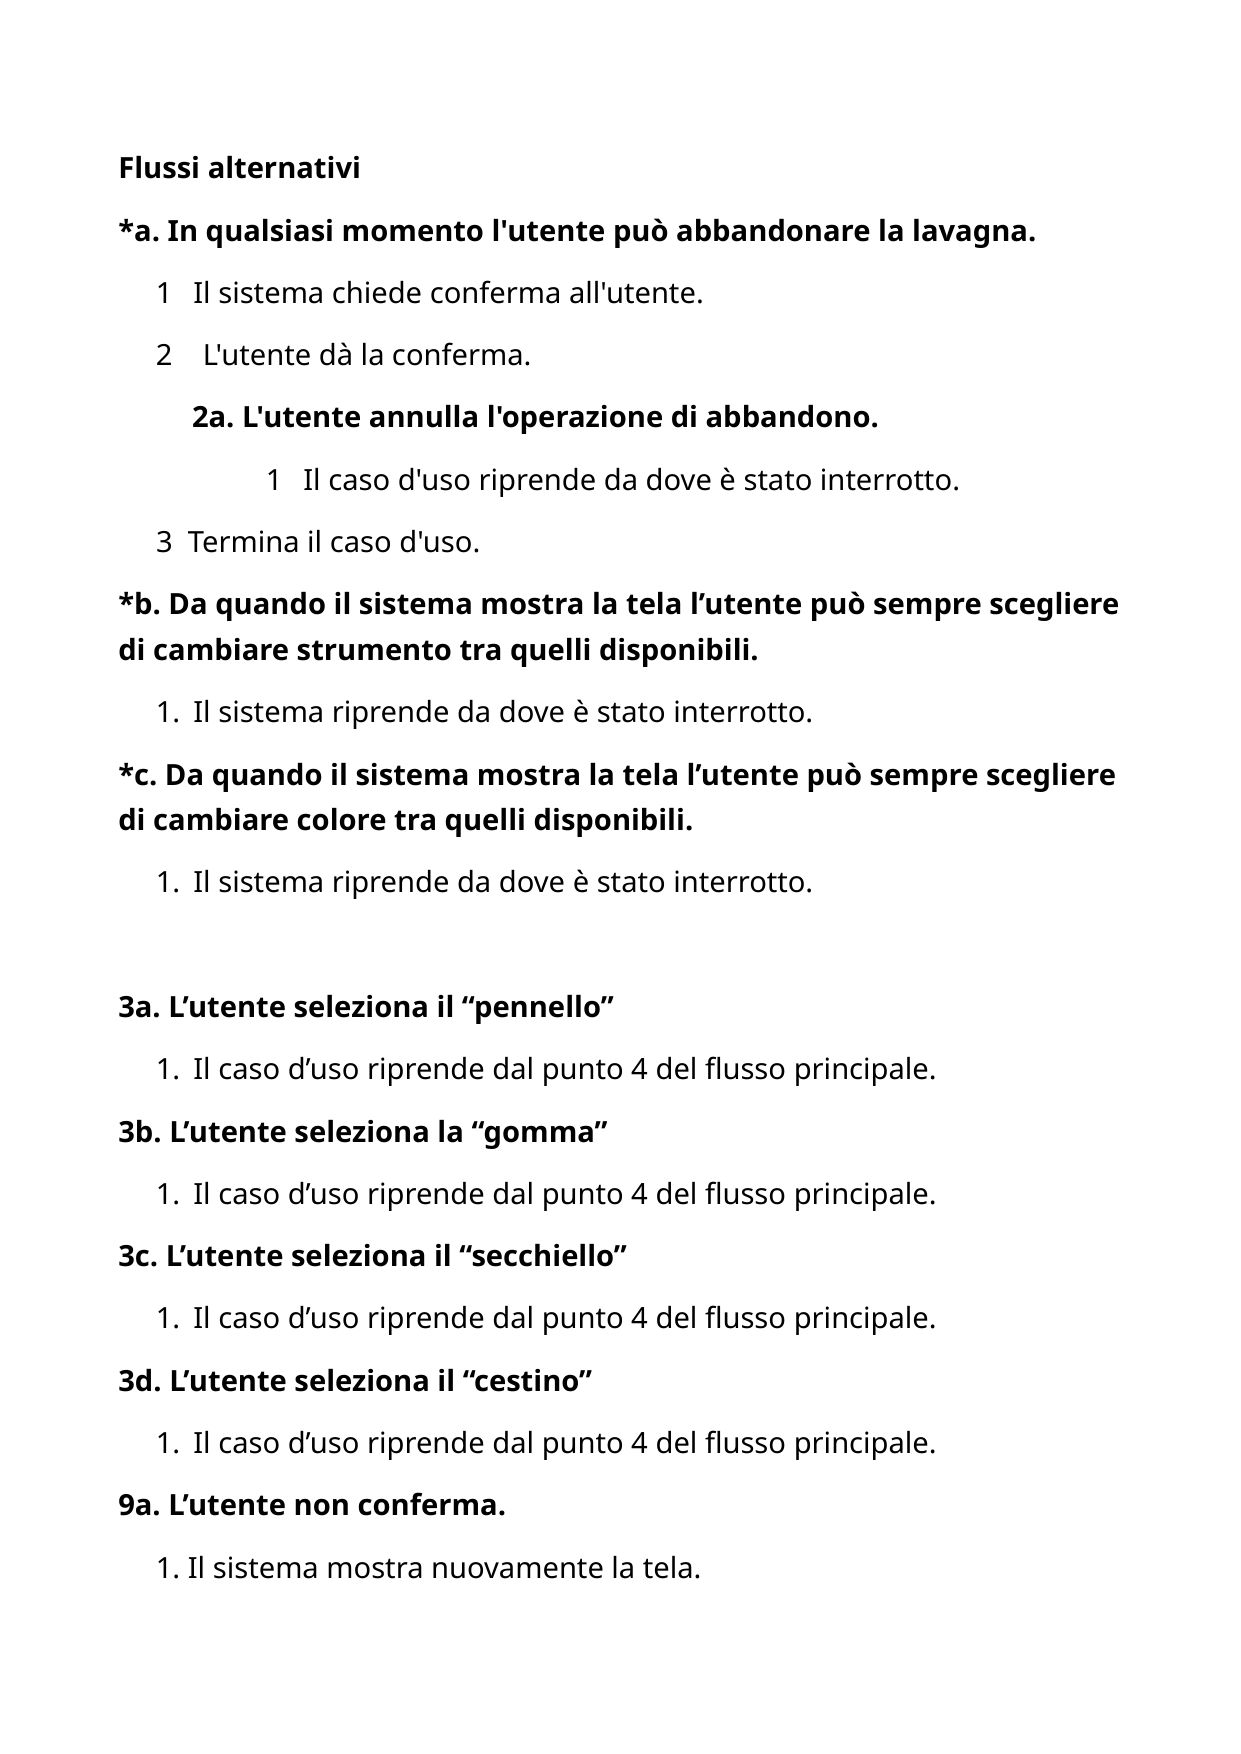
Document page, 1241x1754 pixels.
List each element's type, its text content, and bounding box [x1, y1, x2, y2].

list Il caso d’uso riprende dal punto 4 del flusso principale. [156, 1173, 1122, 1213]
text 3a. L’utente seleziona il “pennello” [118, 986, 1122, 1026]
list Il caso d’uso riprende dal punto 4 del flusso principale. [156, 1298, 1122, 1337]
text 2 L'utente dà la conferma. [118, 334, 1122, 374]
list Il sistema riprende da dove è stato interrotto. [156, 862, 1122, 901]
list Il caso d’uso riprende dal punto 4 del flusso principale. [156, 1049, 1122, 1088]
text *c. Da quando il sistema mostra la tela l’utente può sempre scegliere di cambiare colore tra quelli disponibili. [118, 754, 1122, 839]
text *a. In qualsiasi momento l'utente può abbandonare la lavagna. [118, 210, 1122, 249]
list Il caso d’uso riprende dal punto 4 del flusso principale. [156, 1422, 1122, 1462]
text 1. Il sistema mostra nuovamente la tela. [156, 1547, 1122, 1587]
text 3d. L’utente seleziona il “cestino” [118, 1360, 1122, 1400]
text 3b. L’utente seleziona la “gomma” [118, 1111, 1122, 1151]
text *b. Da quando il sistema mostra la tela l’utente può sempre scegliere di cambiare strumento tra quelli disponibili. [118, 584, 1122, 669]
text 9a. L’utente non conferma. [118, 1485, 1122, 1524]
text 2a. L'utente annulla l'operazione di abbandono. [118, 397, 1122, 436]
text Flussi alternativi [118, 148, 1122, 187]
list Il sistema chiede conferma all'utente. [156, 272, 1122, 312]
list Il caso d'uso riprende da dove è stato interrotto. [266, 459, 1122, 499]
list Il sistema riprende da dove è stato interrotto. [156, 692, 1122, 731]
text 3 Termina il caso d'uso. [118, 521, 1122, 561]
text 3c. L’utente seleziona il “secchiello” [118, 1236, 1122, 1275]
